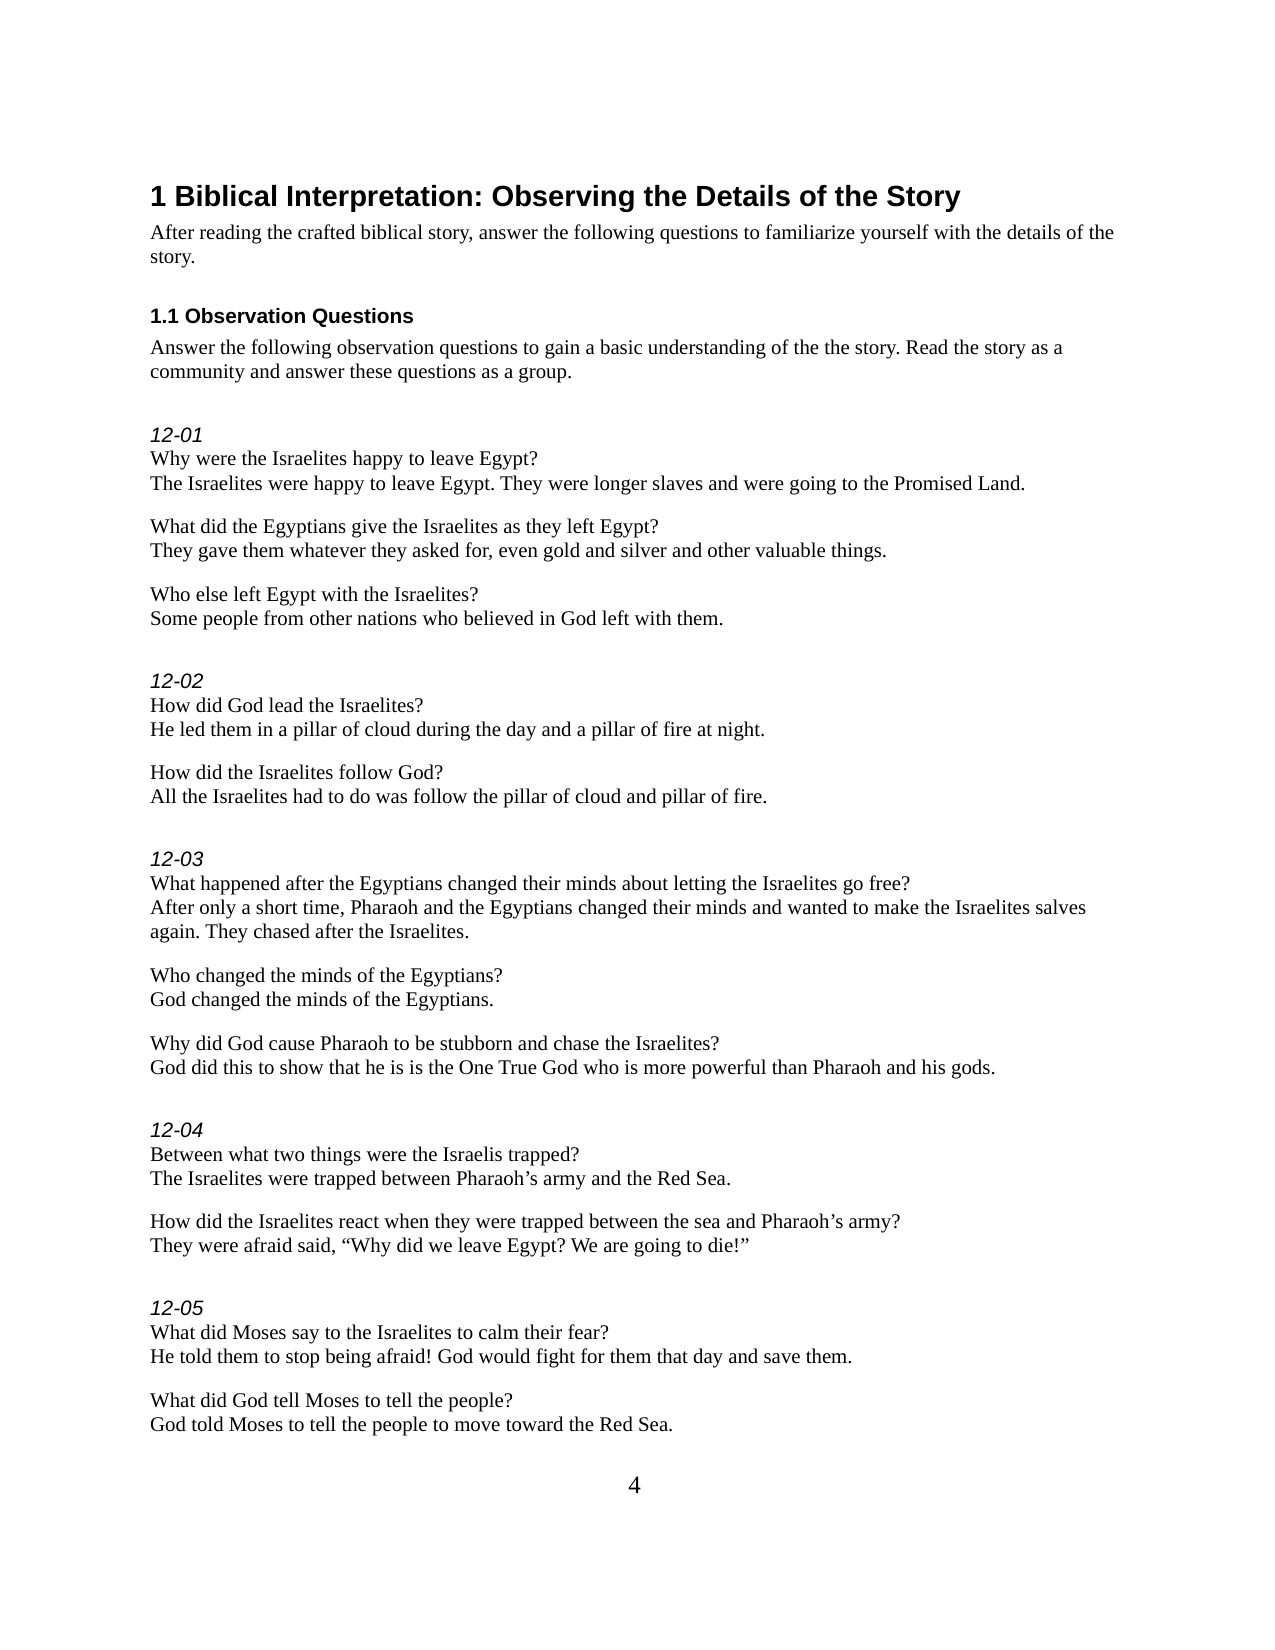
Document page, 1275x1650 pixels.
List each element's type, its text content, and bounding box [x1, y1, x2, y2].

text Answer the following observation questions to gain a basic understanding of the the story. Read the story as a community and answer these questions as a group. [150, 335, 1125, 383]
subtitle 1 Biblical Interpretation: Observing the Details of the Story [150, 179, 1125, 212]
subtitle 12-03 [150, 847, 1125, 871]
text Why were the Israelites happy to leave Egypt? The Israelites were happy to leave Egypt. They were longer slaves and were going to the Promised Land. [150, 446, 1125, 494]
text What did God tell Moses to tell the people? God told Moses to tell the people to move toward the Red Sea. [150, 1388, 1125, 1436]
subtitle 12-02 [150, 669, 1125, 693]
text How did the Israelites follow God? All the Israelites had to do was follow the pillar of cloud and pillar of fire. [150, 760, 1125, 808]
text Who changed the minds of the Egyptians? God changed the minds of the Egyptians. [150, 963, 1125, 1011]
text What happened after the Egyptians changed their minds about letting the Israelites go free? After only a short time, Pharaoh and the Egyptians changed their minds and wanted to make the Israelites salves again. They chased after the Israelites. [150, 871, 1125, 943]
text How did the Israelites react when they were trapped between the sea and Pharaoh’s army? They were afraid said, “Why did we leave Egypt? We are going to die!” [150, 1209, 1125, 1257]
subtitle 12-04 [150, 1118, 1125, 1142]
subtitle 12-05 [150, 1296, 1125, 1320]
text Who else left Egypt with the Israelites? Some people from other nations who believed in God left with them. [150, 582, 1125, 630]
text Why did God cause Pharaoh to be stubborn and chase the Israelites? God did this to show that he is is the One True God who is more powerful than Pharaoh and his gods. [150, 1031, 1125, 1079]
text Between what two things were the Israelis trapped? The Israelites were trapped between Pharaoh’s army and the Red Sea. [150, 1142, 1125, 1190]
text What did Moses say to the Israelites to calm their fear? He told them to stop being afraid! God would fight for them that day and save them. [150, 1320, 1125, 1368]
subtitle 1.1 Observation Questions [150, 304, 1125, 328]
text How did God lead the Israelites? He led them in a pillar of cloud during the day and a pillar of fire at night. [150, 693, 1125, 741]
subtitle 12-01 [150, 422, 1125, 446]
text What did the Egyptians give the Israelites as they left Egypt? They gave them whatever they asked for, even gold and silver and other valuable things. [150, 514, 1125, 562]
text After reading the crafted biblical story, answer the following questions to familiarize yourself with the details of the story. [150, 220, 1125, 268]
